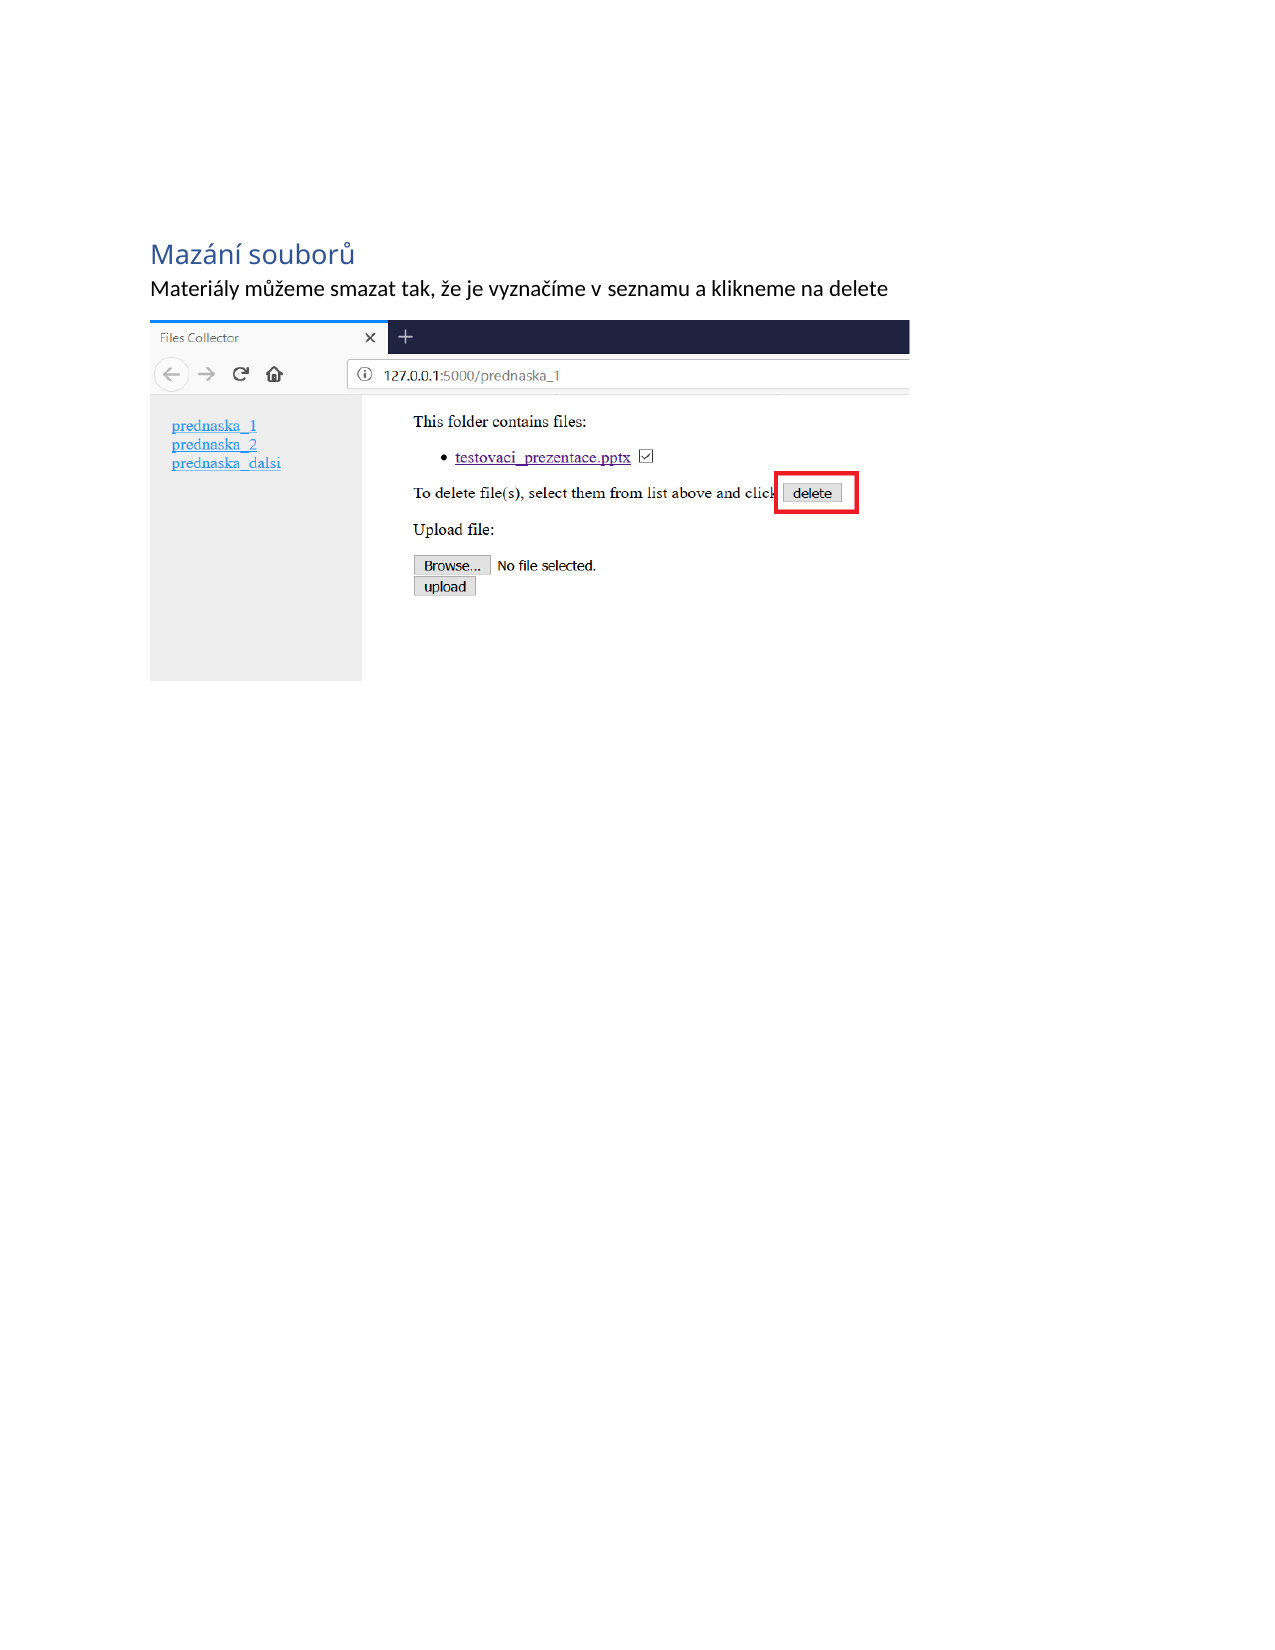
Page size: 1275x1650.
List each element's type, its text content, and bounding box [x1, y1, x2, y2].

subtitle Mazání souborů [150, 236, 1125, 272]
text Materiály můžeme smazat tak, že je vyznačíme v seznamu a klikneme na delete [150, 274, 1125, 302]
